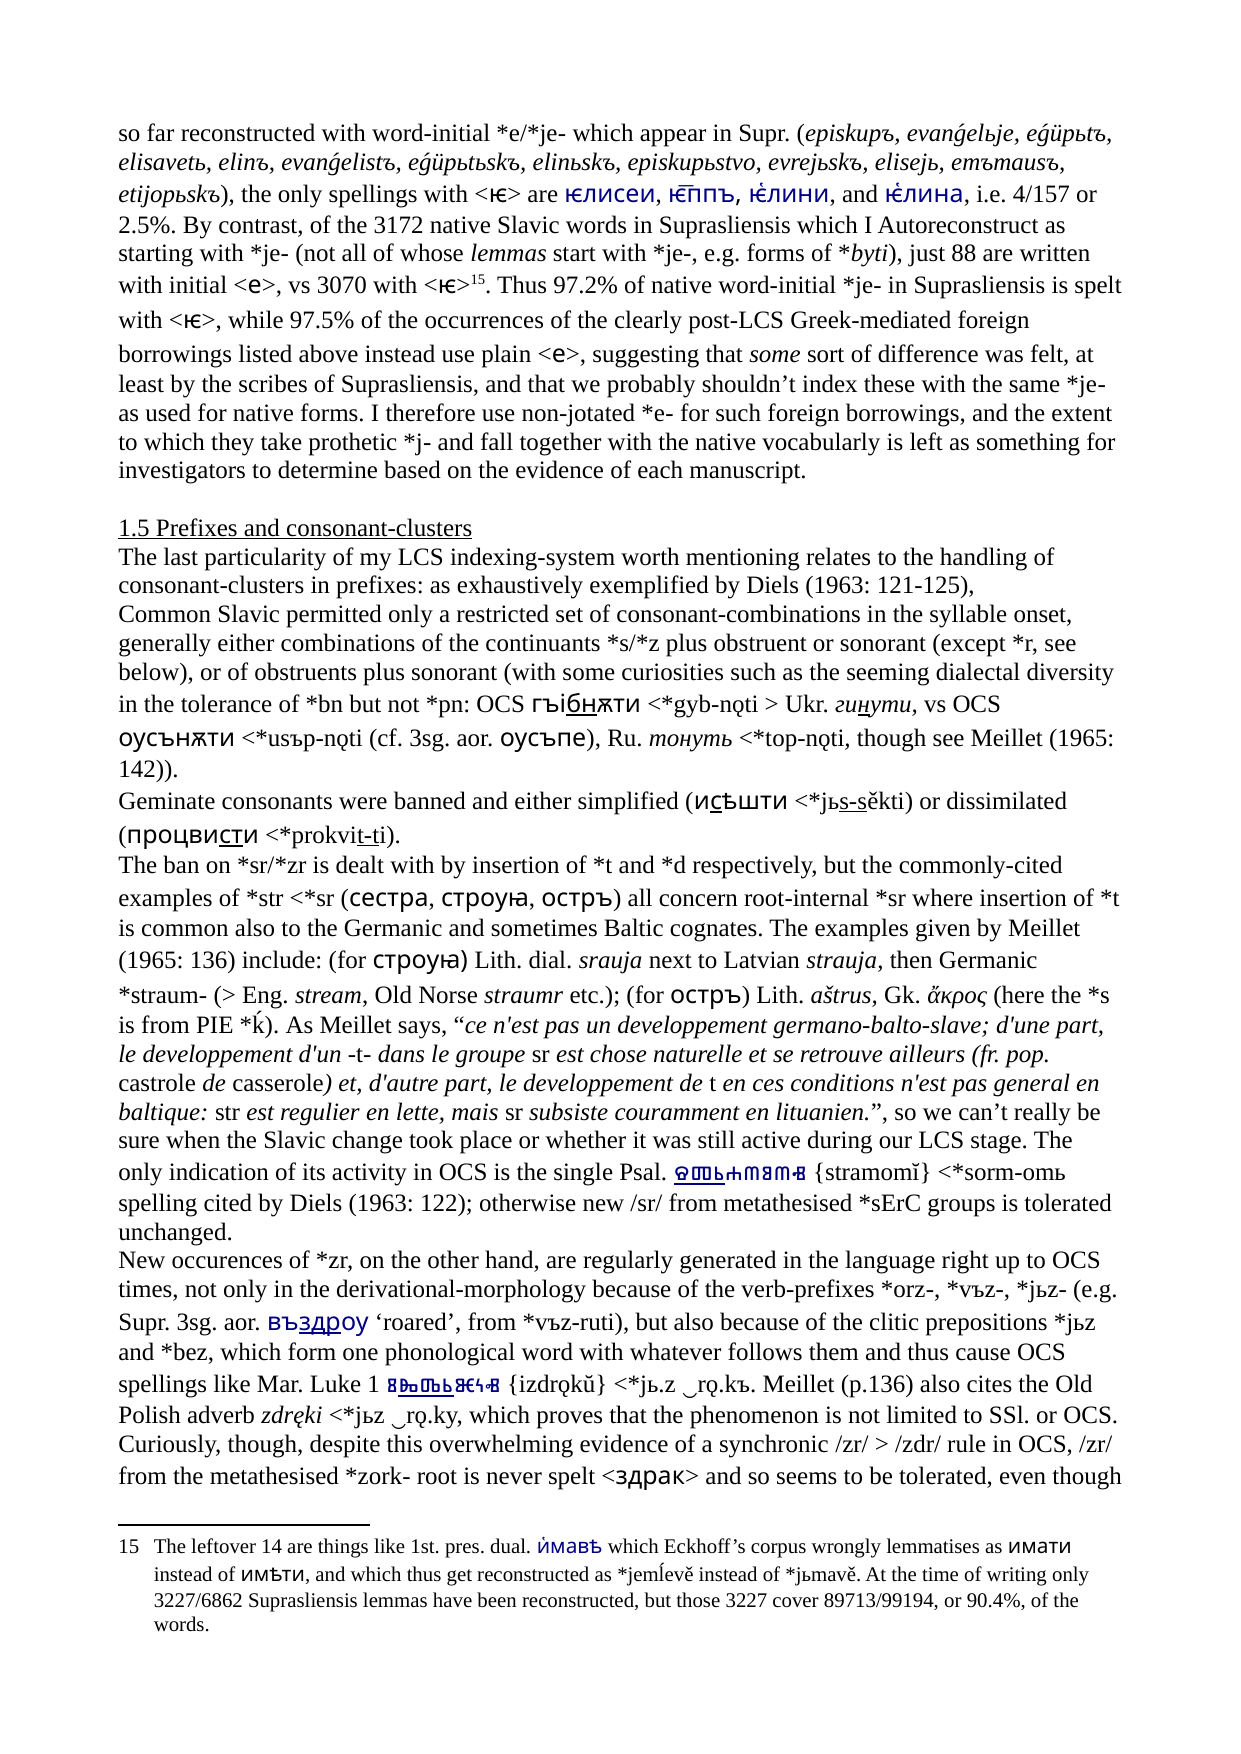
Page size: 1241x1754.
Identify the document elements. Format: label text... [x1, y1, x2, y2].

text The ban on *sr/*zr is dealt with by insertion of *t and *d respectively, but the commonly-cited examples of *str <*sr (сестра, строуꙗ, остръ) all concern root-internal *sr where insertion of *t is common also to the Germanic and sometimes Baltic cognates. The examples given by Meillet (1965: 136) include: (for строуꙗ) Lith. dial. srauja next to Latvian strauja, then Germanic *straum‑ (> Eng. stream, Old Norse straumr etc.); (for остръ) Lith. aštrus, Gk. ἄκρος (here the *s is from PIE *ḱ). As Meillet says, “ce n'est pas un developpement germano-balto-slave; d'une part, le developpement d'un -t- dans le groupe sr est chose naturelle et se retrouve ailleurs (fr. pop. castrole de casserole) et, d'autre part, le developpement de t en ces conditions n'est pas general en baltique: str est regulier en lette, mais sr subsiste couramment en lituanien.”, so we can’t really be sure when the Slavic change took place or whether it was still active during our LCS stage. The only indication of its activity in OCS is the single Psal. ⱄⱅⱃⰰⰿⱁⰿⱐ {stramomĭ} <*sorm-omь spelling cited by Diels (1963: 122); otherwise new /sr/ from metathesised *sErC groups is tolerated unchanged. [118, 851, 1122, 1246]
text Common Slavic permitted only a restricted set of consonant-combinations in the syllable onset, generally either combinations of the continuants *s/*z plus obstruent or sonorant (except *r, see below), or of obstruents plus sonorant (with some curiosities such as the seeming dialectal diversity in the tolerance of *bn but not *pn: OCS гъібнѫти <*gyb-nǫti > Ukr. гинути, vs OCS оусънѫти <*usъp-nǫti (cf. 3sg. aor. оусъпе), Ru. тонуть <*top‑nǫti, though see Meillet (1965: 142)). [118, 599, 1122, 782]
text so far reconstructed with word-initial *e/*je‑ which appear in Supr. (episkupъ, evanǵelьje, eǵüpьtъ, elisavetь, elinъ, evanǵelistъ, eǵüpьtьskъ, elinьskъ, episkupьstvo, evrejьskъ, elisejь, emъmausъ, etijopьskъ), the only spellings with <ѥ> are ѥлисеи, ѥ͞ппъ, ѥ҅лини, and ѥ҅лина, i.e. 4/157 or 2.5%. By contrast, of the 3172 native Slavic words in Suprasliensis which I Autoreconstruct as starting with *je- (not all of whose lemmas start with *je-, e.g. forms of *byti), just 88 are written with initial <е>, vs 3070 with <ѥ>. Thus 97.2% of native word-initial *je‑ in Suprasliensis is spelt with <ѥ>, while 97.5% of the occurrences of the clearly post-LCS Greek-mediated foreign borrowings listed above instead use plain <е>, suggesting that some sort of difference was felt, at least by the scribes of Suprasliensis, and that we probably shouldn’t index these with the same *je‑ as used for native forms. I therefore use non-jotated *e‑ for such foreign borrowings, and the extent to which they take prothetic *j‑ and fall together with the native vocabularly is left as something for investigators to determine based on the evidence of each manuscript. [118, 118, 1122, 484]
text The last particularity of my LCS indexing-system worth mentioning relates to the handling of consonant-clusters in prefixes: as exhaustively exemplified by Diels (1963: 121-125), [118, 542, 1122, 599]
text New occurences of *zr, on the other hand, are regularly generated in the language right up to OCS times, not only in the derivational-morphology because of the verb-prefixes *orz‑, *vъz‑, *jьz‑ (e.g. Supr. 3sg. aor. въздроу ‘roared’, from *vъz-ruti), but also because of the clitic prepositions *jьz and *bez, which form one phonological word with whatever follows them and thus cause OCS spellings like Mar. Luke 1 ⰻⰸⰴⱃⱘⰽⱏ {izdrǫkŭ} <*jь.z ‿rǫ.kъ. Meillet (p.136) also cites the Old Polish adverb zdręki <*jьz ‿rǫ.ky, which proves that the phenomenon is not limited to SSl. or OCS. Curiously, though, despite this overwhelming evidence of a synchronic /zr/ > /zdr/ rule in OCS, /zr/ from the metathesised *zork‑ root is never spelt <здрак> and so seems to be tolerated, even though [118, 1246, 1122, 1492]
text 1.5 Prefixes and consonant-clusters [118, 513, 1122, 542]
text The leftover 14 are things like 1st. pres. dual. и҅мавѣ which Eckhoff’s corpus wrongly lemmatises as имати instead of имѣти, and which thus get reconstructed as *jemĺevě instead of *jьmavě. At the time of writing only 3227/6862 Suprasliensis lemmas have been reconstructed, but those 3227 cover 89713/99194, or 90.4%, of the words. [118, 1531, 1122, 1636]
text Geminate consonants were banned and either simplified (исѣшти <*jьs-sěkti) or dissimilated (процвисти <*prokvit-ti). [118, 782, 1122, 851]
